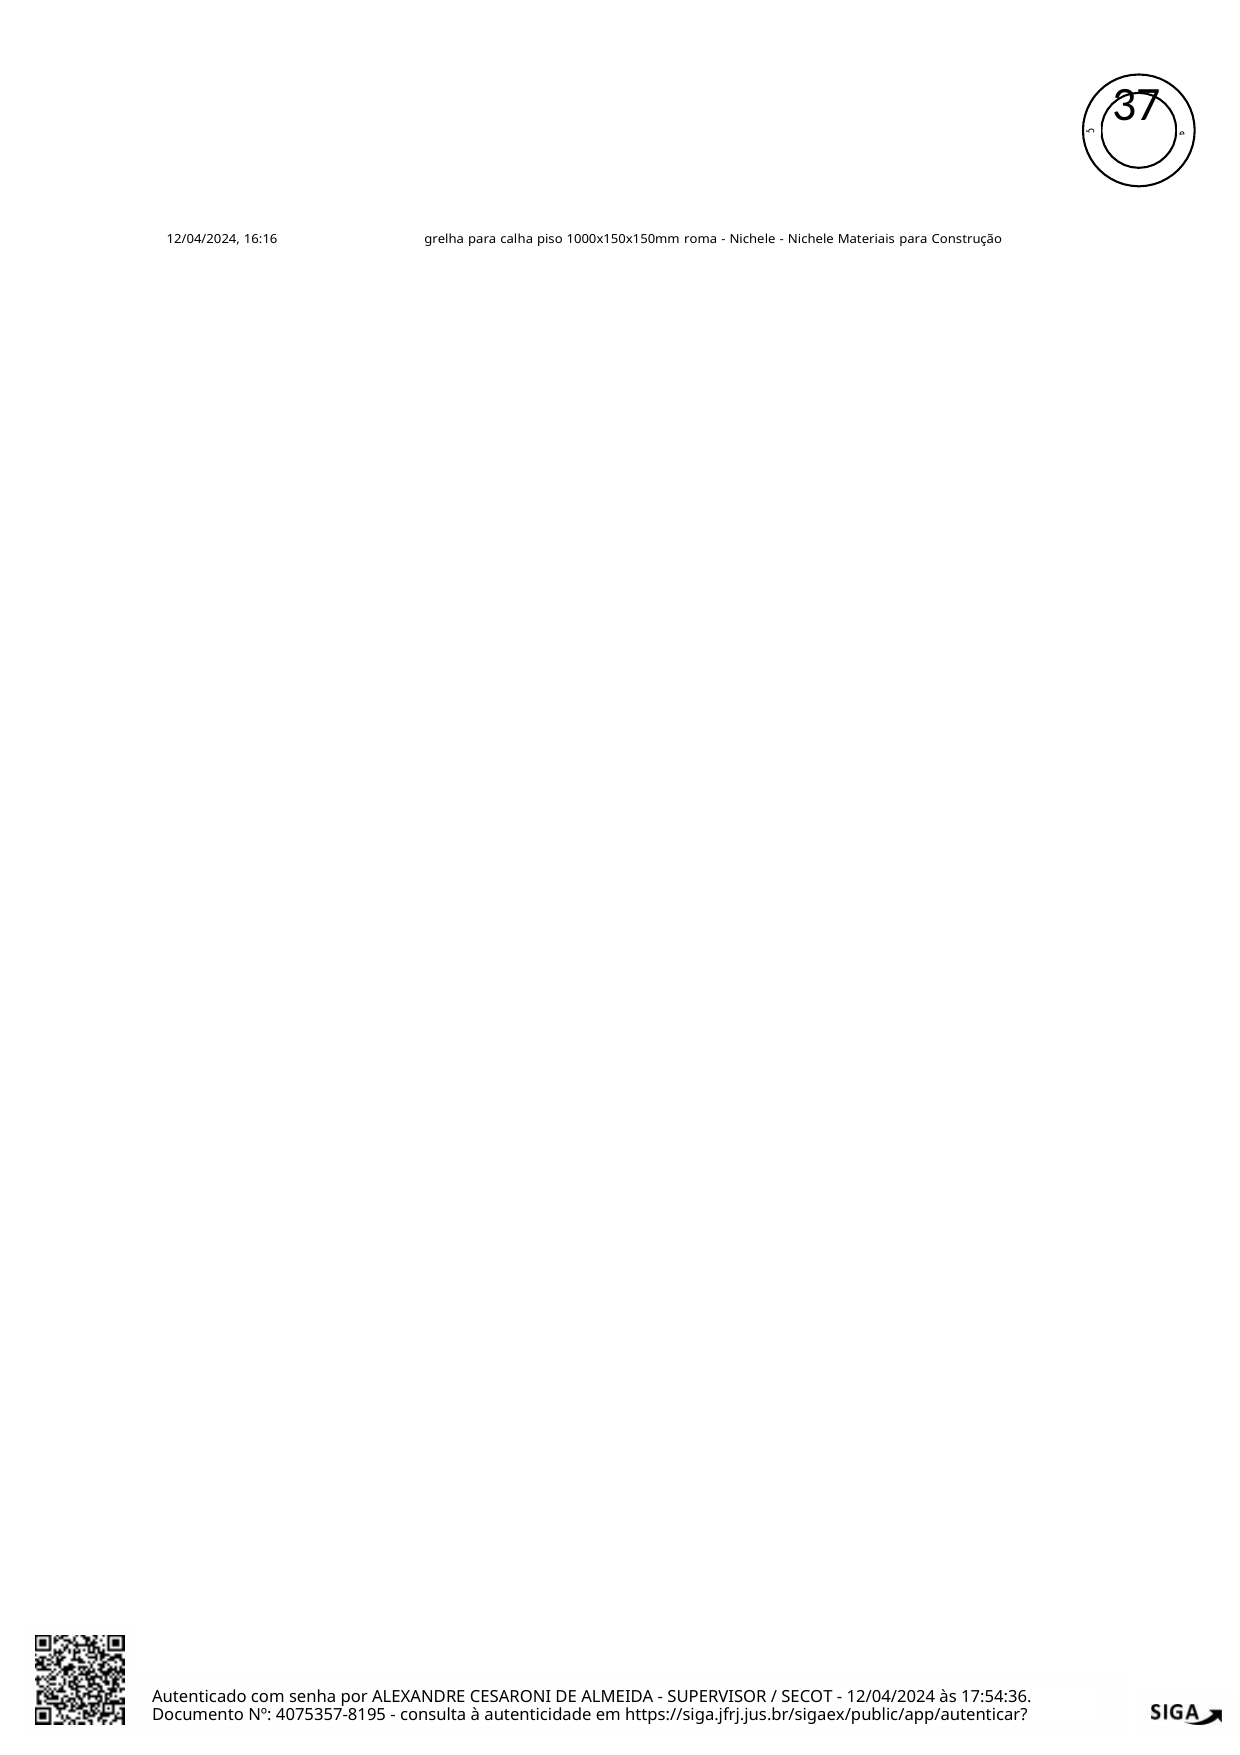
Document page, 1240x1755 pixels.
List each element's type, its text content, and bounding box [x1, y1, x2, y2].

text ç [1085, 128, 1099, 135]
text e [1179, 126, 1193, 135]
text 12/04/2024, 16:16 grelha para calha piso 1000x150x150mm roma - Nichele - Nichele Materiais para Construção [166, 230, 1239, 247]
